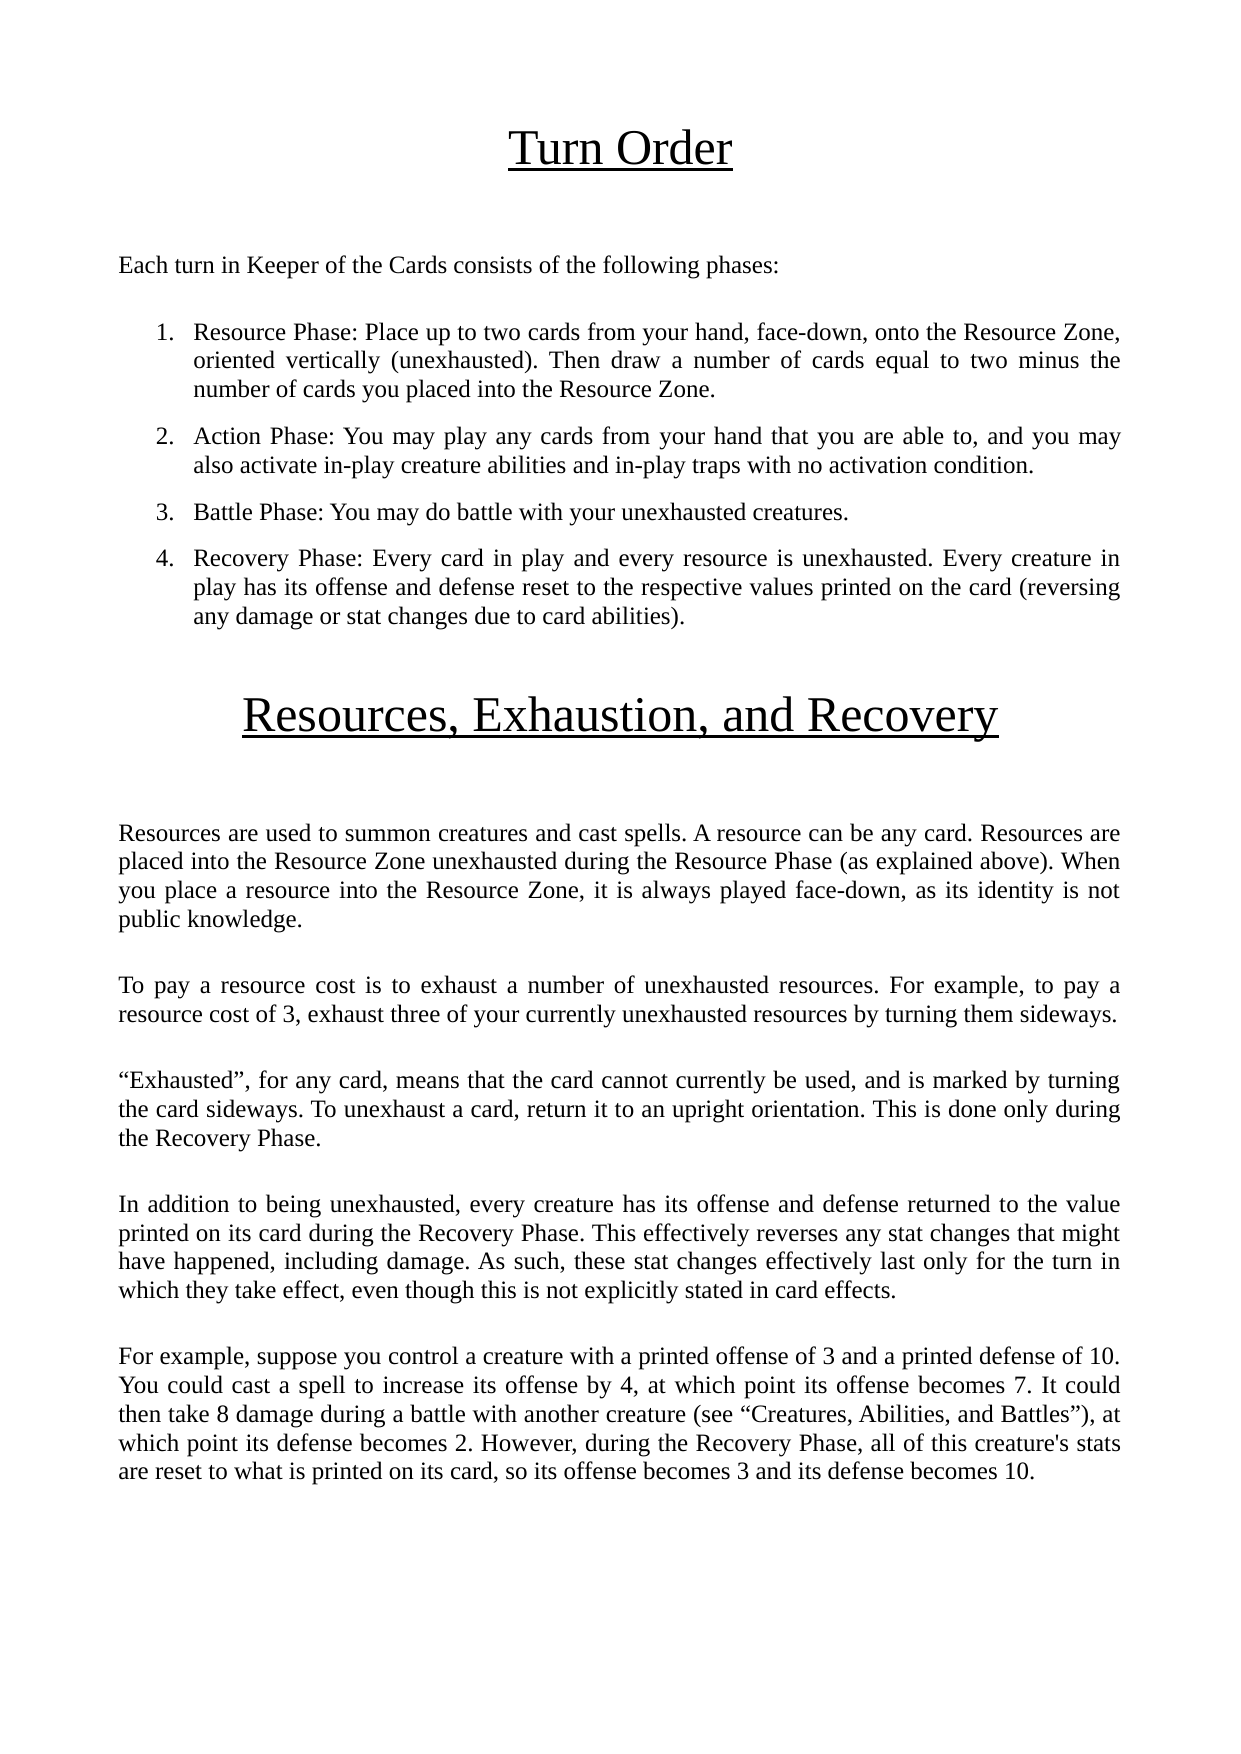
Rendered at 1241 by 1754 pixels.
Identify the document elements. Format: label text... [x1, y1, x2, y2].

text Each turn in Keeper of the Cards consists of the following phases: [118, 251, 1122, 279]
text Resources are used to summon creatures and cast spells. A resource can be any card. Resources are placed into the Resource Zone unexhausted during the Resource Phase (as explained above). When you place a resource into the Resource Zone, it is always played face-down, as its identity is not public knowledge. [118, 818, 1122, 933]
text For example, suppose you control a creature with a printed offense of 3 and a printed defense of 10. You could cast a spell to increase its offense by 4, at which point its offense becomes 7. It could then take 8 damage during a battle with another creature (see “Creatures, Abilities, and Battles”), at which point its defense becomes 2. However, during the Recovery Phase, all of this creature's stats are reset to what is printed on its card, so its offense becomes 3 and its defense becomes 10. [118, 1341, 1122, 1485]
list Action Phase: You may play any cards from your hand that you are able to, and you may also activate in-play creature abilities and in-play traps with no activation condition. [156, 421, 1122, 479]
list Resource Phase: Place up to two cards from your hand, face-down, onto the Resource Zone, oriented vertically (unexhausted). Then draw a number of cards equal to two minus the number of cards you placed into the Resource Zone. [156, 317, 1122, 403]
text “Exhausted”, for any card, means that the card cannot currently be used, and is marked by turning the card sideways. To unexhaust a card, return it to an upright orientation. This is done only during the Recovery Phase. [118, 1065, 1122, 1151]
text Turn Order [118, 118, 1122, 176]
list Battle Phase: You may do battle with your unexhausted creatures. [156, 497, 1122, 525]
text Resources, Exhaustion, and Recovery [118, 685, 1122, 743]
text To pay a resource cost is to exhaust a number of unexhausted resources. For example, to pay a resource cost of 3, exhaust three of your currently unexhausted resources by turning them sideways. [118, 970, 1122, 1028]
list Recovery Phase: Every card in play and every resource is unexhausted. Every creature in play has its offense and defense reset to the respective values printed on the card (reversing any damage or stat changes due to card abilities). [156, 543, 1122, 630]
text In addition to being unexhausted, every creature has its offense and defense returned to the value printed on its card during the Recovery Phase. This effectively reverses any stat changes that might have happened, including damage. As such, these stat changes effectively last only for the turn in which they take effect, even though this is not explicitly stated in card effects. [118, 1189, 1122, 1304]
